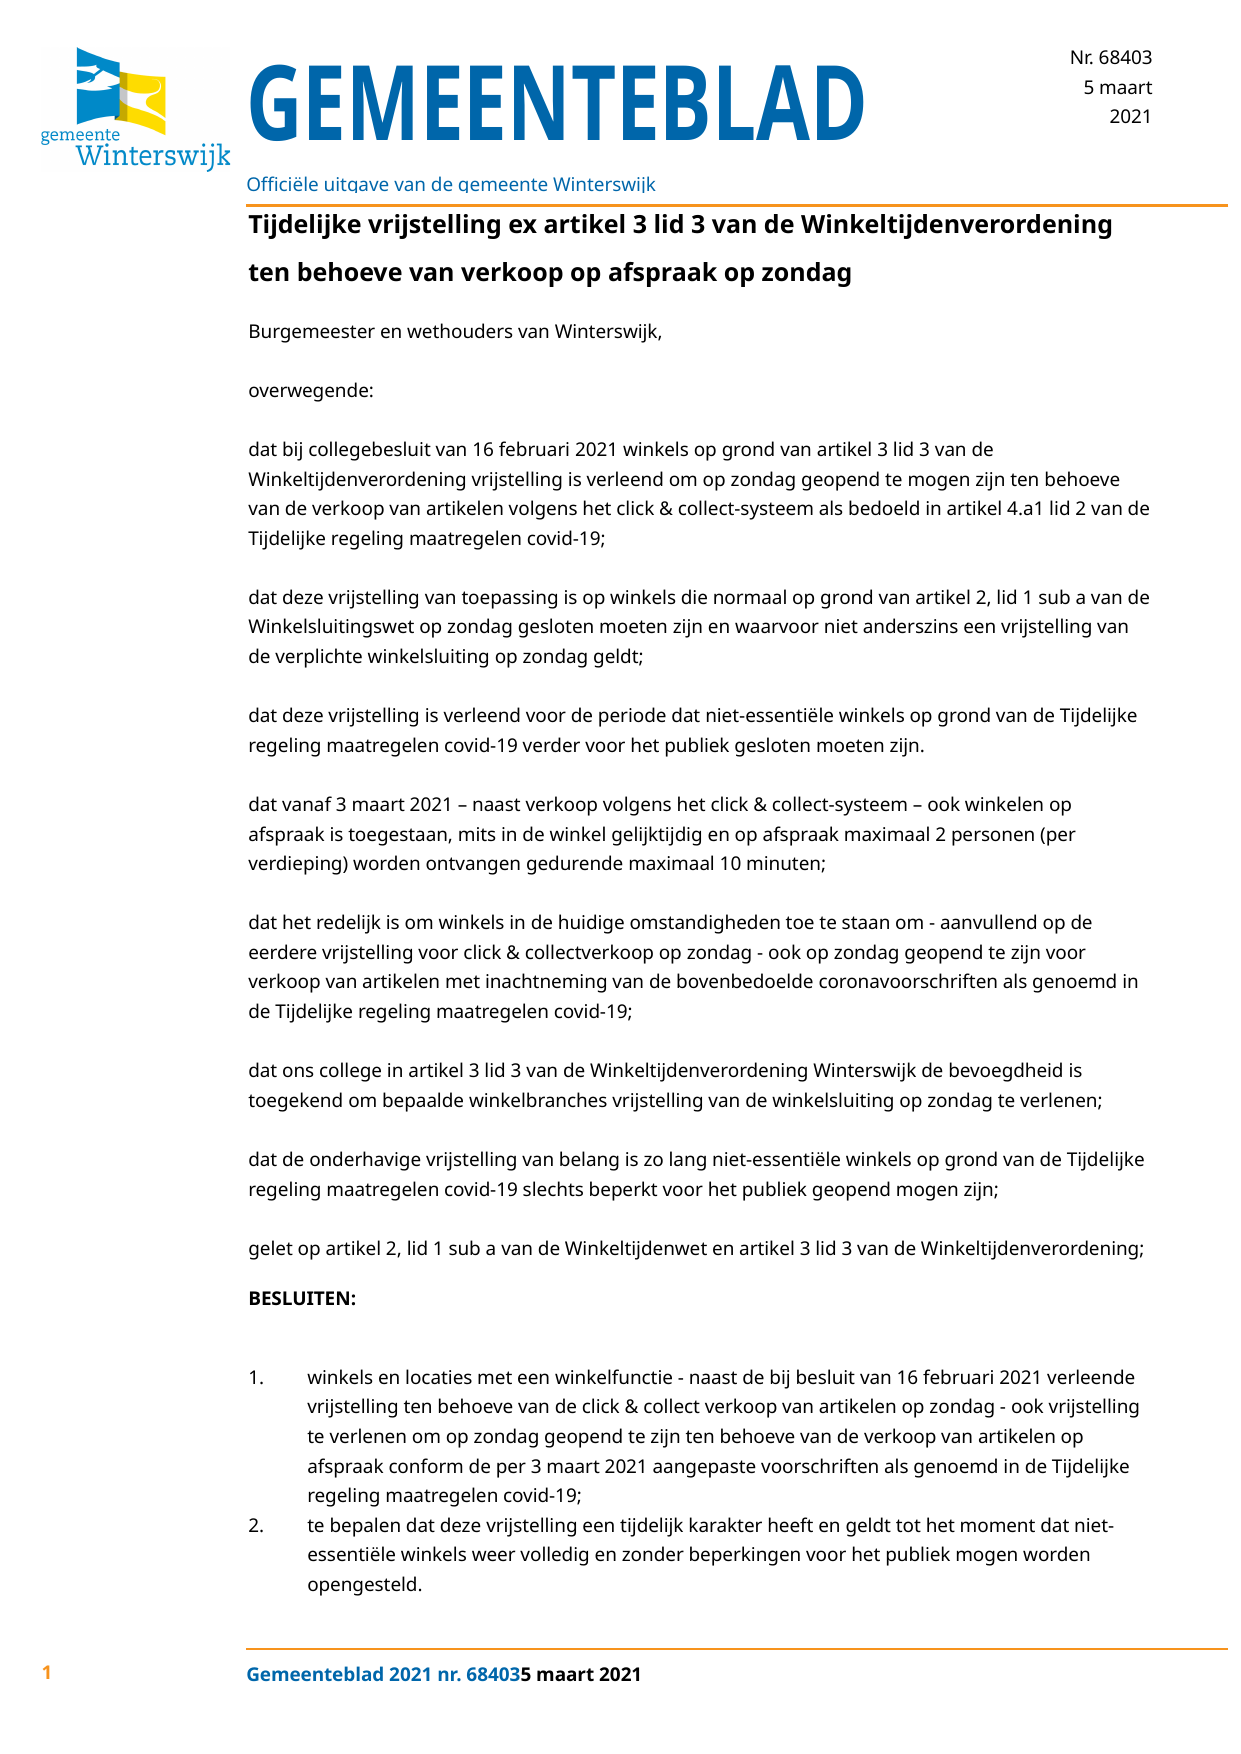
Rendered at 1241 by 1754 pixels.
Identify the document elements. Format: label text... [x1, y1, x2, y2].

text dat het redelijk is om winkels in de huidige omstandigheden toe te staan om - aanvullend op de eerdere vrijstelling voor click & collectverkoop op zondag - ook op zondag geopend te zijn voor verkoop van artikelen met inachtneming van de bovenbedoelde coronavoorschriften als genoemd in de Tijdelijke regeling maatregelen covid-19; [248, 909, 1152, 1024]
text dat vanaf 3 maart 2021 – naast verkoop volgens het click & collect-systeem – ook winkelen op afspraak is toegestaan, mits in de winkel gelijktijdig en op afspraak maximaal 2 personen (per verdieping) worden ontvangen gedurende maximaal 10 minuten; [248, 791, 1152, 876]
text dat bij collegebesluit van 16 februari 2021 winkels op grond van artikel 3 lid 3 van de Winkeltijdenverordening vrijstelling is verleend om op zondag geopend te mogen zijn ten behoeve van de verkoop van artikelen volgens het click & collect-systeem als bedoeld in artikel 4.a1 lid 2 van de Tijdelijke regeling maatregelen covid-19; [248, 436, 1152, 551]
text gelet op artikel 2, lid 1 sub a van de Winkeltijdenwet en artikel 3 lid 3 van de Winkeltijdenverordening; [248, 1235, 1152, 1261]
text dat de onderhavige vrijstelling van belang is zo lang niet-essentiële winkels op grond van de Tijdelijke regeling maatregelen covid-19 slechts beperkt voor het publiek geopend mogen zijn; [248, 1146, 1152, 1202]
text BESLUITEN: [248, 1285, 1152, 1311]
picture [41, 47, 231, 172]
text overwegende: [248, 377, 1152, 403]
text dat deze vrijstelling is verleend voor de periode dat niet-essentiële winkels op grond van de Tijdelijke regeling maatregelen covid-19 verder voor het publiek gesloten moeten zijn. [248, 702, 1152, 758]
text Burgemeester en wethouders van Winterswijk, [248, 318, 1152, 344]
text dat ons college in artikel 3 lid 3 van de Winkeltijdenverordening Winterswijk de bevoegdheid is toegekend om bepaalde winkelbranches vrijstelling van de winkelsluiting op zondag te verlenen; [248, 1057, 1152, 1113]
list te bepalen dat deze vrijstelling een tijdelijk karakter heeft en geldt tot het moment dat niet-essentiële winkels weer volledig en zonder beperkingen voor het publiek mogen worden opengesteld. [248, 1512, 1152, 1597]
picture [225, 153, 231, 162]
text dat deze vrijstelling van toepassing is op winkels die normaal op grond van artikel 2, lid 1 sub a van de Winkelsluitingswet op zondag gesloten moeten zijn en waarvoor niet anderszins een vrijstelling van de verplichte winkelsluiting op zondag geldt; [248, 584, 1152, 669]
text Tijdelijke vrijstelling ex artikel 3 lid 3 van de Winkeltijdenverordening ten behoeve van verkoop op afspraak op zondag [248, 207, 1152, 288]
list winkels en locaties met een winkelfunctie - naast de bij besluit van 16 februari 2021 verleende vrijstelling ten behoeve van de click & collect verkoop van artikelen op zondag - ook vrijstelling te verlenen om op zondag geopend te zijn ten behoeve van de verkoop van artikelen op afspraak conform de per 3 maart 2021 aangepaste voorschriften als genoemd in de Tijdelijke regeling maatregelen covid-19; [248, 1364, 1152, 1508]
